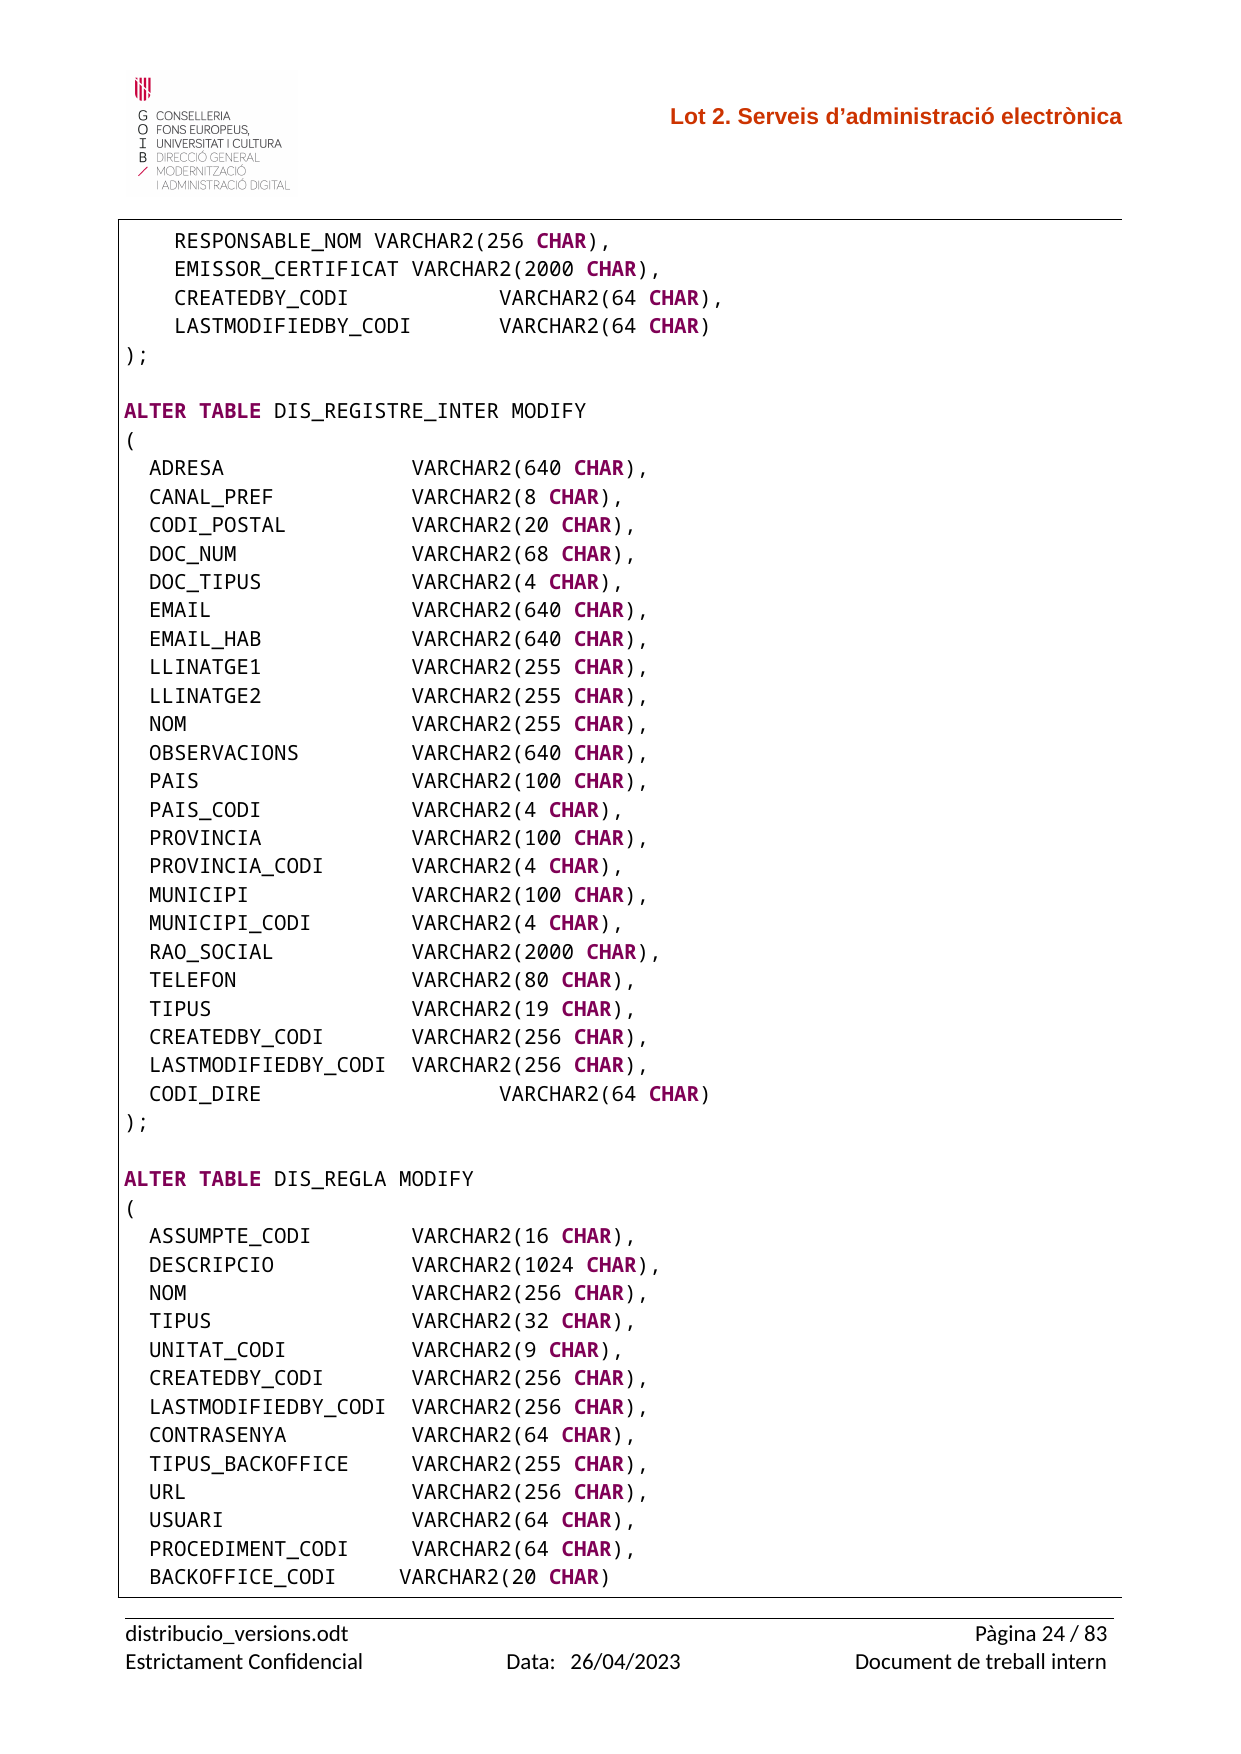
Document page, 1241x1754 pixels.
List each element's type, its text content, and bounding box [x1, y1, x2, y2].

picture [126, 70, 299, 197]
table_header RESPONSABLE_NOM VARCHAR2(256 CHAR), EMISSOR_CERTIFICAT VARCHAR2(2000 CHAR), CREATEDBY_CODI VARCHAR2(64 CHAR), LASTMODIFIEDBY_CODI VARCHAR2(64 CHAR) ); ALTER TABLE DIS_REGISTRE_INTER MODIFY ( ADRESA VARCHAR2(640 CHAR), CANAL_PREF VARCHAR2(8 CHAR), CODI_POSTAL VARCHAR2(20 CHAR), DOC_NUM VARCHAR2(68 CHAR), DOC_TIPUS VARCHAR2(4 CHAR), EMAIL VARCHAR2(640 CHAR), EMAIL_HAB VARCHAR2(640 CHAR), LLINATGE1 VARCHAR2(255 CHAR), LLINATGE2 VARCHAR2(255 CHAR), NOM VARCHAR2(255 CHAR), OBSERVACIONS VARCHAR2(640 CHAR), PAIS VARCHAR2(100 CHAR), PAIS_CODI VARCHAR2(4 CHAR), PROVINCIA VARCHAR2(100 CHAR), PROVINCIA_CODI VARCHAR2(4 CHAR), MUNICIPI VARCHAR2(100 CHAR), MUNICIPI_CODI VARCHAR2(4 CHAR), RAO_SOCIAL VARCHAR2(2000 CHAR), TELEFON VARCHAR2(80 CHAR), TIPUS VARCHAR2(19 CHAR), CREATEDBY_CODI VARCHAR2(256 CHAR), LASTMODIFIEDBY_CODI VARCHAR2(256 CHAR), CODI_DIRE VARCHAR2(64 CHAR) ); ALTER TABLE DIS_REGLA MODIFY ( ASSUMPTE_CODI VARCHAR2(16 CHAR), DESCRIPCIO VARCHAR2(1024 CHAR), NOM VARCHAR2(256 CHAR), TIPUS VARCHAR2(32 CHAR), UNITAT_CODI VARCHAR2(9 CHAR), CREATEDBY_CODI VARCHAR2(256 CHAR), LASTMODIFIEDBY_CODI VARCHAR2(256 CHAR), CONTRASENYA VARCHAR2(64 CHAR), TIPUS_BACKOFFICE VARCHAR2(255 CHAR), URL VARCHAR2(256 CHAR), USUARI VARCHAR2(64 CHAR), PROCEDIMENT_CODI VARCHAR2(64 CHAR), BACKOFFICE_CODI VARCHAR2(20 CHAR) [119, 220, 1122, 1597]
